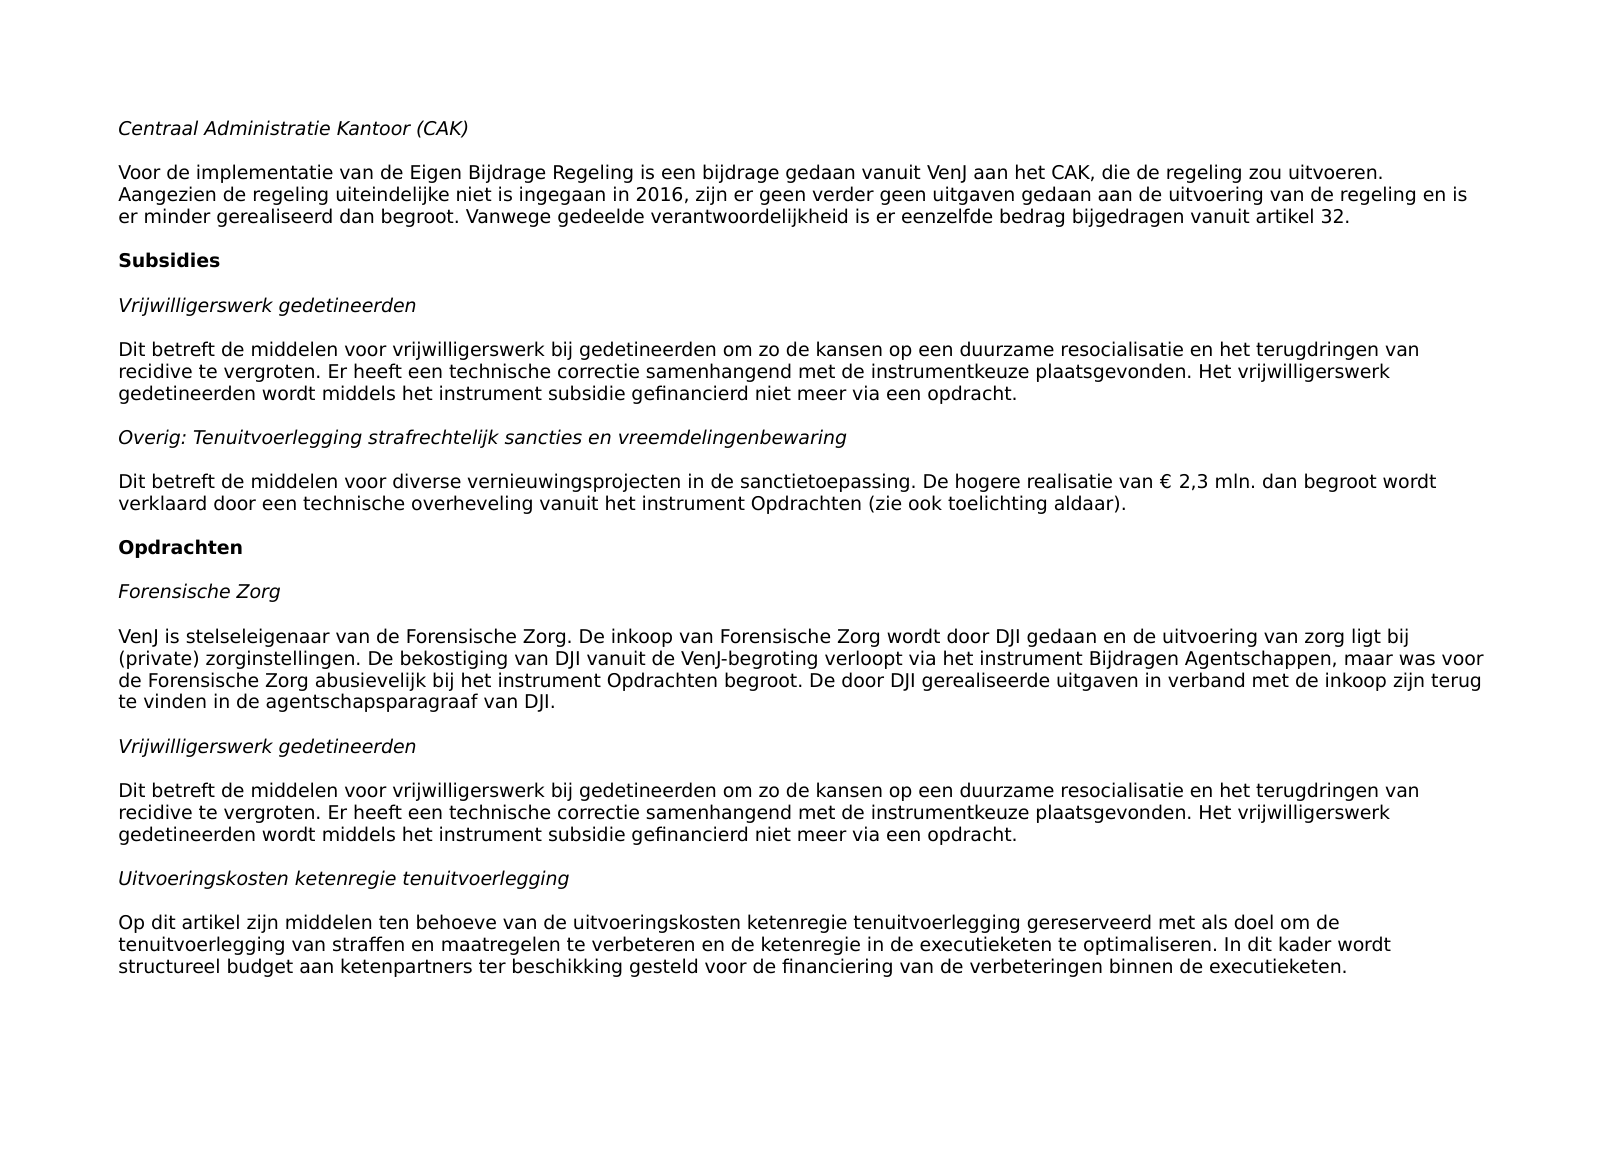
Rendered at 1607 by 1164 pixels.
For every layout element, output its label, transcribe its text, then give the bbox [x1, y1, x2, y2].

subtitle Opdrachten [118, 537, 1488, 559]
subtitle Overig: Tenuitvoerlegging strafrechtelijk sancties en vreemdelingenbewaring [118, 427, 1488, 449]
subtitle Centraal Administratie Kantoor (CAK) [118, 118, 1488, 140]
subtitle Uitvoeringskosten ketenregie tenuitvoerlegging [118, 868, 1488, 890]
text Dit betreft de middelen voor diverse vernieuwingsprojecten in de sanctietoepassing. De hogere realisatie van € 2,3 mln. dan begroot wordt verklaard door een technische overheveling vanuit het instrument Opdrachten (zie ook toelichting aldaar). [118, 471, 1488, 515]
text Dit betreft de middelen voor vrijwilligerswerk bij gedetineerden om zo de kansen op een duurzame resocialisatie en het terugdringen van recidive te vergroten. Er heeft een technische correctie samenhangend met de instrumentkeuze plaatsgevonden. Het vrijwilligerswerk gedetineerden wordt middels het instrument subsidie gefinancierd niet meer via een opdracht. [118, 780, 1488, 846]
text Voor de implementatie van de Eigen Bijdrage Regeling is een bijdrage gedaan vanuit VenJ aan het CAK, die de regeling zou uitvoeren. Aangezien de regeling uiteindelijke niet is ingegaan in 2016, zijn er geen verder geen uitgaven gedaan aan de uitvoering van de regeling en is er minder gerealiseerd dan begroot. Vanwege gedeelde verantwoordelijkheid is er eenzelfde bedrag bijgedragen vanuit artikel 32. [118, 162, 1488, 228]
text Op dit artikel zijn middelen ten behoeve van de uitvoeringskosten ketenregie tenuitvoerlegging gereserveerd met als doel om de tenuitvoerlegging van straffen en maatregelen te verbeteren en de ketenregie in de executieketen te optimaliseren. In dit kader wordt structureel budget aan ketenpartners ter beschikking gesteld voor de financiering van de verbeteringen binnen de executieketen. [118, 912, 1488, 978]
subtitle Vrijwilligerswerk gedetineerden [118, 736, 1488, 758]
text Dit betreft de middelen voor vrijwilligerswerk bij gedetineerden om zo de kansen op een duurzame resocialisatie en het terugdringen van recidive te vergroten. Er heeft een technische correctie samenhangend met de instrumentkeuze plaatsgevonden. Het vrijwilligerswerk gedetineerden wordt middels het instrument subsidie gefinancierd niet meer via een opdracht. [118, 339, 1488, 405]
subtitle Forensische Zorg [118, 581, 1488, 603]
subtitle Subsidies [118, 250, 1488, 272]
text VenJ is stelseleigenaar van de Forensische Zorg. De inkoop van Forensische Zorg wordt door DJI gedaan en de uitvoering van zorg ligt bij (private) zorginstellingen. De bekostiging van DJI vanuit de VenJ-begroting verloopt via het instrument Bijdragen Agentschappen, maar was voor de Forensische Zorg abusievelijk bij het instrument Opdrachten begroot. De door DJI gerealiseerde uitgaven in verband met de inkoop zijn terug te vinden in de agentschapsparagraaf van DJI. [118, 626, 1488, 713]
subtitle Vrijwilligerswerk gedetineerden [118, 294, 1488, 317]
